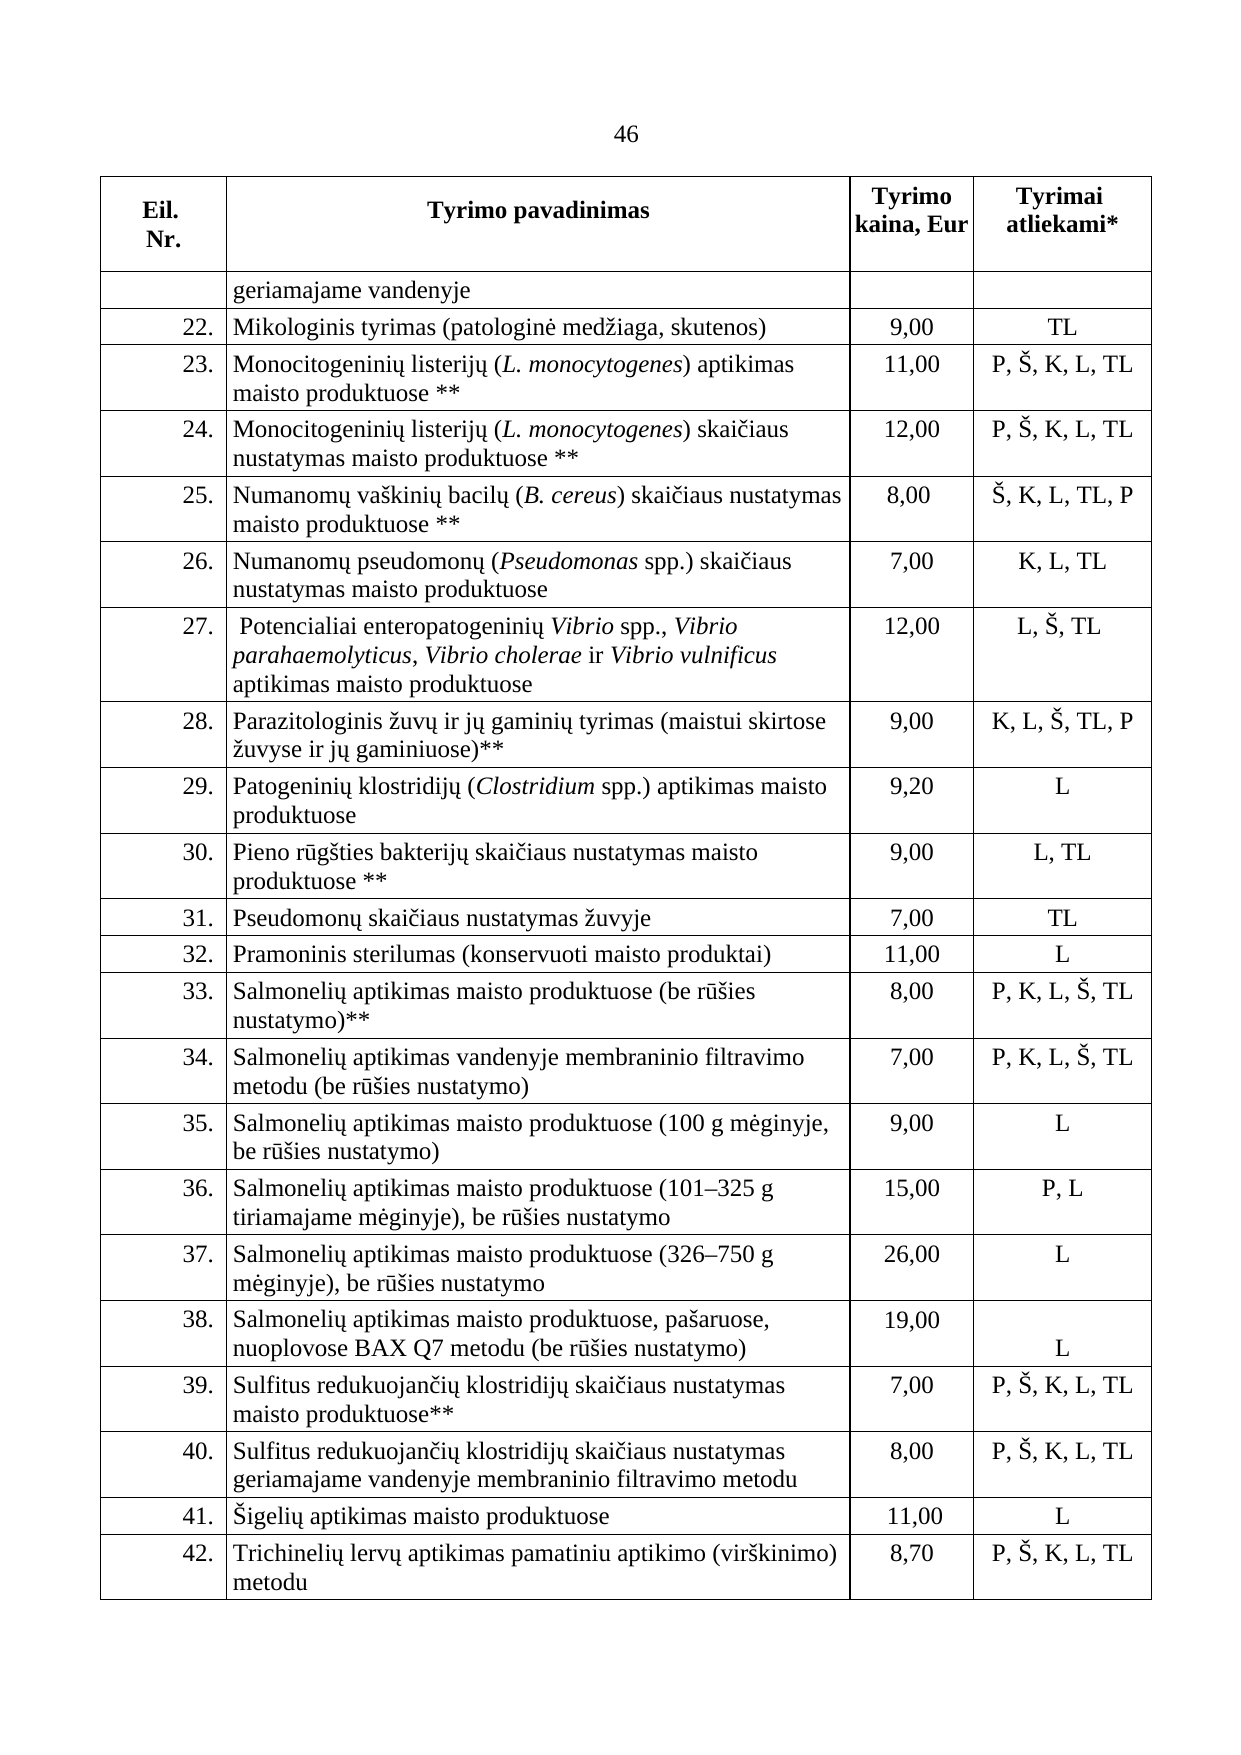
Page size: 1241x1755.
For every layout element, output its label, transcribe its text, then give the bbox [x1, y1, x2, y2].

table_cell Š, K, L, TL, P [974, 477, 1151, 541]
table_cell Salmonelių aptikimas maisto produktuose (be rūšies nustatymo)** [227, 973, 849, 1037]
table_cell P, L [974, 1170, 1151, 1234]
table_cell 39. [101, 1367, 226, 1431]
table_cell Salmonelių aptikimas maisto produktuose (101–325 g tiriamajame mėginyje), be rūšies nustatymo [227, 1170, 849, 1234]
table_cell K, L, TL [974, 542, 1151, 607]
table_cell 34. [101, 1039, 226, 1103]
table_cell Potencialiai enteropatogeninių Vibrio spp., Vibrio parahaemolyticus, Vibrio cholerae ir Vibrio vulnificus aptikimas maisto produktuose [227, 608, 849, 701]
table_cell 31. [101, 899, 226, 935]
table_cell P, Š, K, L, TL [974, 411, 1151, 476]
table_cell 15,00 [851, 1170, 973, 1234]
table_cell 27. [101, 608, 226, 701]
table_cell 12,00 [851, 411, 973, 476]
table_cell L [974, 1301, 1151, 1366]
table_cell P, Š, K, L, TL [974, 1432, 1151, 1497]
table_cell Sulfitus redukuojančių klostridijų skaičiaus nustatymas maisto produktuose** [227, 1367, 849, 1431]
table_cell P, K, L, Š, TL [974, 1039, 1151, 1103]
table_cell 7,00 [851, 542, 973, 607]
table_cell 12,00 [851, 608, 973, 701]
table_cell Sulfitus redukuojančių klostridijų skaičiaus nustatymas geriamajame vandenyje membraninio filtravimo metodu [227, 1432, 849, 1497]
table_cell 9,00 [851, 1104, 973, 1169]
table_cell 11,00 [851, 1498, 973, 1534]
table_cell Salmonelių aptikimas maisto produktuose (326–750 g mėginyje), be rūšies nustatymo [227, 1235, 849, 1300]
table_cell L [974, 768, 1151, 832]
table_cell L [974, 1235, 1151, 1300]
table_cell 36. [101, 1170, 226, 1234]
table_cell TL [974, 309, 1151, 344]
table_cell 41. [101, 1498, 226, 1534]
table_cell Salmonelių aptikimas maisto produktuose, pašaruose, nuoplovose BAX Q7 metodu (be rūšies nustatymo) [227, 1301, 849, 1366]
table_cell 8,00 [851, 477, 973, 541]
table_cell K, L, Š, TL, P [974, 702, 1151, 767]
table_header Tyrimo kaina, Eur [851, 177, 973, 271]
table_cell 11,00 [851, 936, 973, 972]
table_cell 7,00 [851, 1039, 973, 1103]
table_cell Salmonelių aptikimas maisto produktuose (100 g mėginyje, be rūšies nustatymo) [227, 1104, 849, 1169]
table_cell Numanomų vaškinių bacilų (B. cereus) skaičiaus nustatymas maisto produktuose ** [227, 477, 849, 541]
table_cell L, Š, TL [974, 608, 1151, 701]
table_cell [101, 272, 226, 307]
table_cell Salmonelių aptikimas vandenyje membraninio filtravimo metodu (be rūšies nustatymo) [227, 1039, 849, 1103]
table_cell 8,70 [851, 1535, 973, 1599]
table_cell 35. [101, 1104, 226, 1169]
table_cell 23. [101, 345, 226, 410]
table_cell 24. [101, 411, 226, 476]
table_cell Pseudomonų skaičiaus nustatymas žuvyje [227, 899, 849, 935]
table_header Tyrimai atliekami* [974, 177, 1151, 271]
table_header Tyrimo pavadinimas [227, 177, 849, 271]
table_cell 30. [101, 834, 226, 898]
table_cell Monocitogeninių listerijų (L. monocytogenes) aptikimas maisto produktuose ** [227, 345, 849, 410]
table_cell L, TL [974, 834, 1151, 898]
table_cell 9,20 [851, 768, 973, 832]
table_cell 9,00 [851, 702, 973, 767]
table_cell 7,00 [851, 899, 973, 935]
table_cell 42. [101, 1535, 226, 1599]
table_cell TL [974, 899, 1151, 935]
table_cell 37. [101, 1235, 226, 1300]
table_cell Pramoninis sterilumas (konservuoti maisto produktai) [227, 936, 849, 972]
table_cell Šigelių aptikimas maisto produktuose [227, 1498, 849, 1534]
table_cell 9,00 [851, 309, 973, 344]
table_cell 38. [101, 1301, 226, 1366]
table_cell Mikologinis tyrimas (patologinė medžiaga, skutenos) [227, 309, 849, 344]
table_cell Trichinelių lervų aptikimas pamatiniu aptikimo (virškinimo) metodu [227, 1535, 849, 1599]
table_cell 7,00 [851, 1367, 973, 1431]
table_cell L [974, 1498, 1151, 1534]
table_cell 29. [101, 768, 226, 832]
table_cell 26,00 [851, 1235, 973, 1300]
table_cell Patogeninių klostridijų (Clostridium spp.) aptikimas maisto produktuose [227, 768, 849, 832]
table_cell [974, 272, 1151, 307]
table_cell 32. [101, 936, 226, 972]
table_cell Parazitologinis žuvų ir jų gaminių tyrimas (maistui skirtose žuvyse ir jų gaminiuose)** [227, 702, 849, 767]
table_header Eil. Nr. [101, 177, 226, 271]
table_cell Pieno rūgšties bakterijų skaičiaus nustatymas maisto produktuose ** [227, 834, 849, 898]
table_cell [851, 272, 973, 307]
table_cell 26. [101, 542, 226, 607]
table_cell P, Š, K, L, TL [974, 1535, 1151, 1599]
table_cell geriamajame vandenyje [227, 272, 849, 307]
table_cell 9,00 [851, 834, 973, 898]
table_cell 25. [101, 477, 226, 541]
table_cell Monocitogeninių listerijų (L. monocytogenes) skaičiaus nustatymas maisto produktuose ** [227, 411, 849, 476]
table_cell P, Š, K, L, TL [974, 345, 1151, 410]
table_cell 8,00 [851, 973, 973, 1037]
table_cell L [974, 1104, 1151, 1169]
table_cell P, K, L, Š, TL [974, 973, 1151, 1037]
table_cell Numanomų pseudomonų (Pseudomonas spp.) skaičiaus nustatymas maisto produktuose [227, 542, 849, 607]
table_cell 22. [101, 309, 226, 344]
table_cell 19,00 [851, 1301, 973, 1366]
table_cell P, Š, K, L, TL [974, 1367, 1151, 1431]
table_cell L [974, 936, 1151, 972]
table_cell 40. [101, 1432, 226, 1497]
table_cell 11,00 [851, 345, 973, 410]
table_cell 33. [101, 973, 226, 1037]
table_cell 8,00 [851, 1432, 973, 1497]
table_cell 28. [101, 702, 226, 767]
